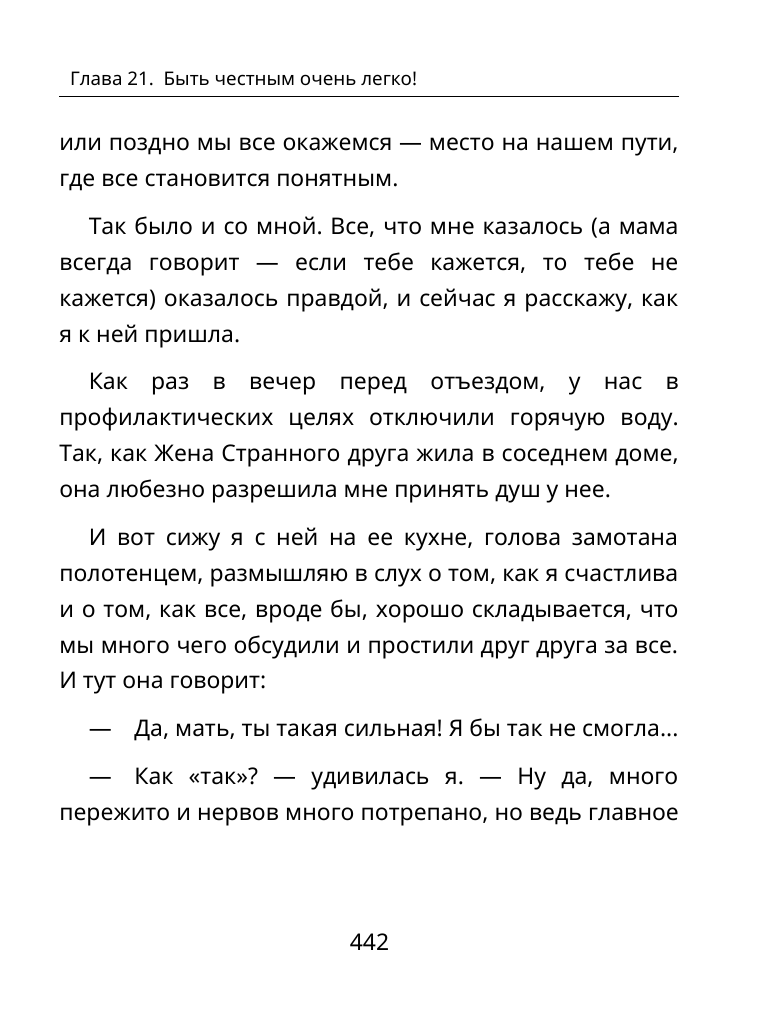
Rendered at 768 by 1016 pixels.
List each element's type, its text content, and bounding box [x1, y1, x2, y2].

text И вот сижу я с ней на ее кухне, голова замотана полотенцем, размышляю в слух о том, как я счастлива и о том, как все, вроде бы, хорошо складывается, что мы много чего обсудили и простили друг друга за все. И тут она говорит: [59, 521, 679, 696]
text Как раз в вечер перед отъездом, у нас в профилактических целях отключили горячую воду. Так, как Жена Странного друга жила в соседнем доме, она любезно разрешила мне принять душ у нее. [59, 365, 679, 504]
text Так было и со мной. Все, что мне казалось (а мама всегда говорит — если тебе кажется, то тебе не кажется) оказалось правдой, и сейчас я расскажу, как я к ней пришла. [59, 210, 679, 349]
list Да, мать, ты такая сильная! Я бы так не смогла... [59, 712, 679, 743]
list Как «так»? — удивилась я. — Ну да, много пережито и нервов много потрепано, но ведь главное [59, 760, 679, 827]
text или поздно мы все окажемся — место на нашем пути, где все становится понятным. [59, 126, 679, 193]
